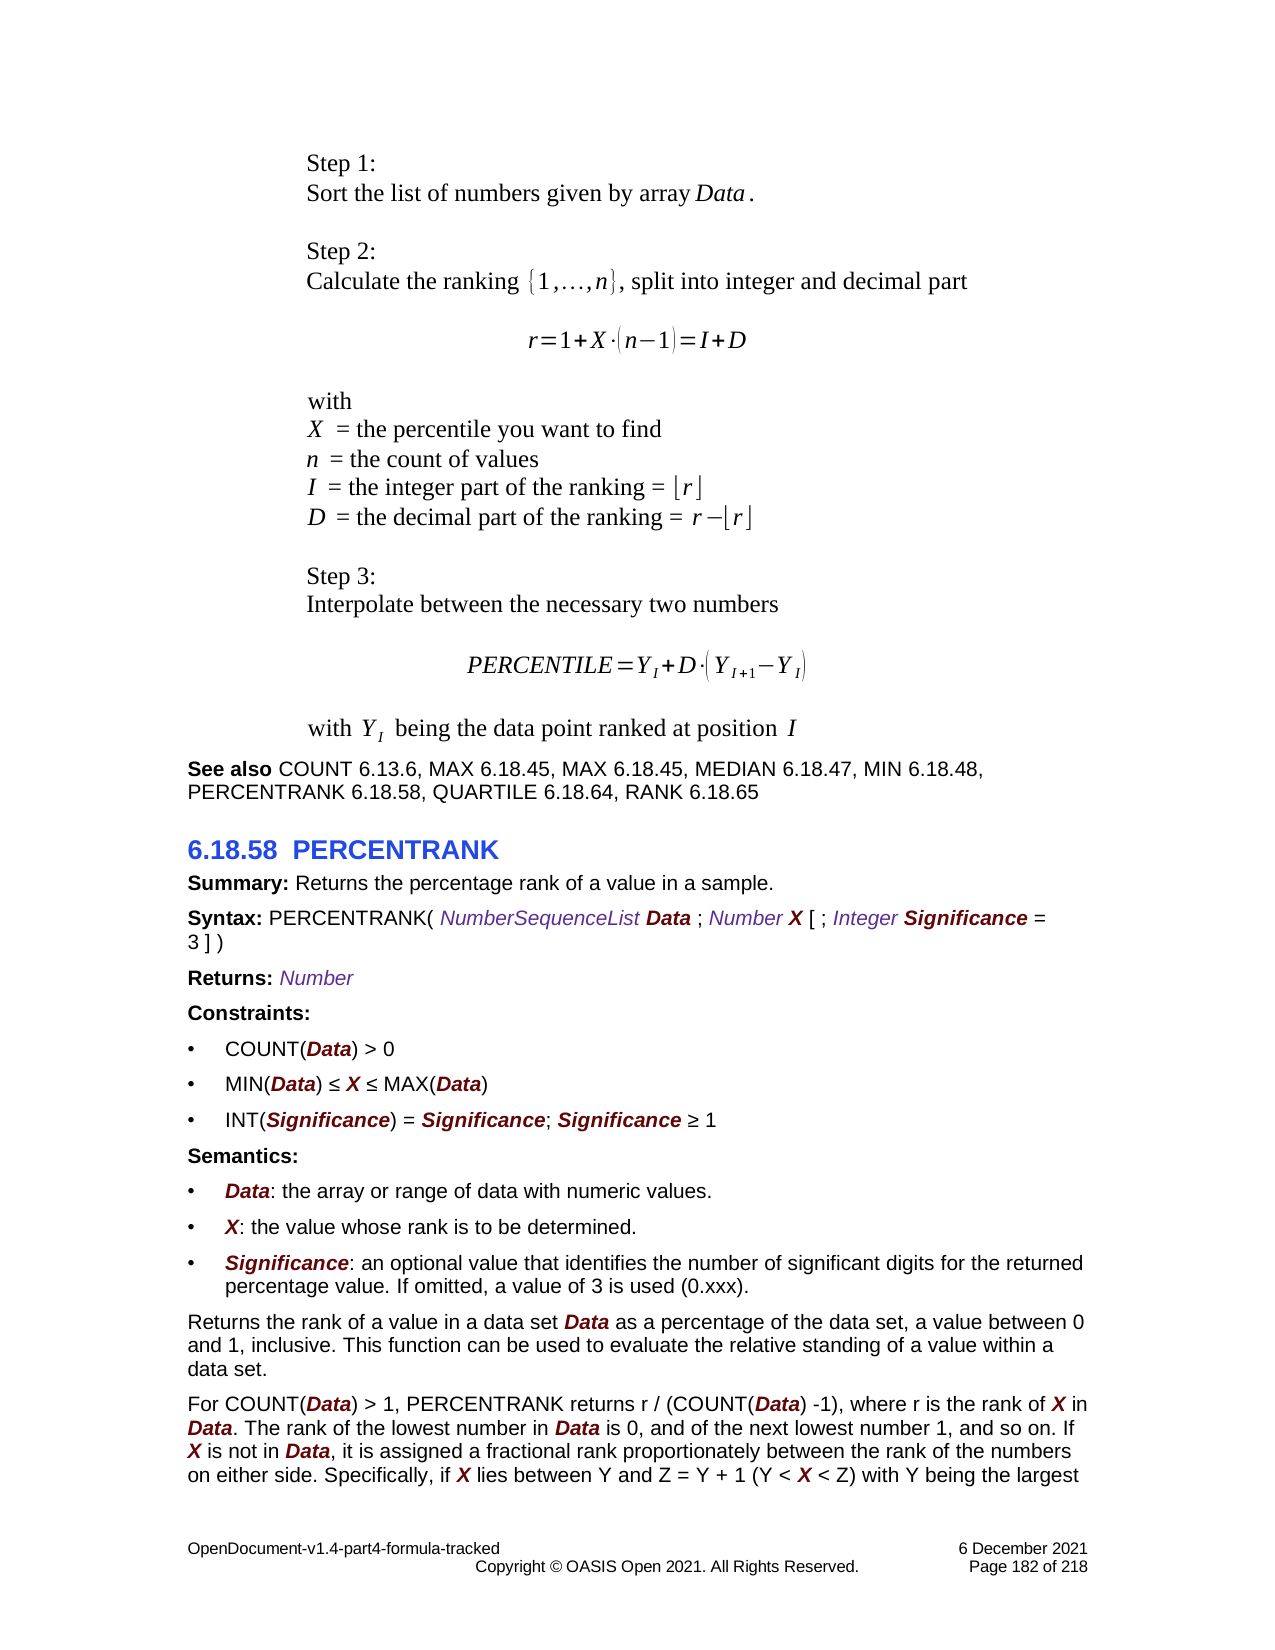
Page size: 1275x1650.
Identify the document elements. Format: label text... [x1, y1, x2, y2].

list Data: the array or range of data with numeric values. [187, 1180, 1088, 1203]
list INT(Significance) = Significance; Significance ≥ 1 [187, 1108, 1088, 1132]
text See also COUNT 6.13.6, MAX 6.18.45, MAX 6.18.45, MEDIAN 6.18.47, MIN 6.18.48, PERCENTRANK 6.18.58, QUARTILE 6.18.64, RANK 6.18.65 [187, 757, 1088, 804]
text Semantics: [187, 1144, 1088, 1168]
text Constraints: [187, 1002, 1088, 1025]
text Summary: Returns the percentage rank of a value in a sample. [187, 871, 1088, 895]
list MIN(Data) ≤ X ≤ MAX(Data) [187, 1073, 1088, 1096]
text Returns the rank of a value in a data set Data as a percentage of the data set, a value between 0 and 1, inclusive. This function can be used to evaluate the relative standing of a value within a data set. [187, 1310, 1088, 1381]
text Syntax: PERCENTRANK( NumberSequenceList Data ; Number X [ ; Integer Significance = 3 ] ) [187, 907, 1088, 954]
subtitle PERCENTRANK [187, 835, 1088, 865]
list COUNT(Data) > 0 [187, 1037, 1088, 1061]
text For COUNT(Data) > 1, PERCENTRANK returns r / (COUNT(Data) -1), where r is the rank of X in Data. The rank of the lowest number in Data is 0, and of the next lowest number 1, and so on. If X is not in Data, it is assigned a fractional rank proportionately between the rank of the numbers on either side. Specifically, if X lies between Y and Z = Y + 1 (Y < X < Z) with Y being the largest [187, 1393, 1088, 1487]
list X: the value whose rank is to be determined. [187, 1215, 1088, 1239]
list Significance: an optional value that identifies the number of significant digits for the returned percentage value. If omitted, a value of 3 is used (0.xxx). [187, 1251, 1088, 1298]
text Returns: Number [187, 966, 1088, 989]
